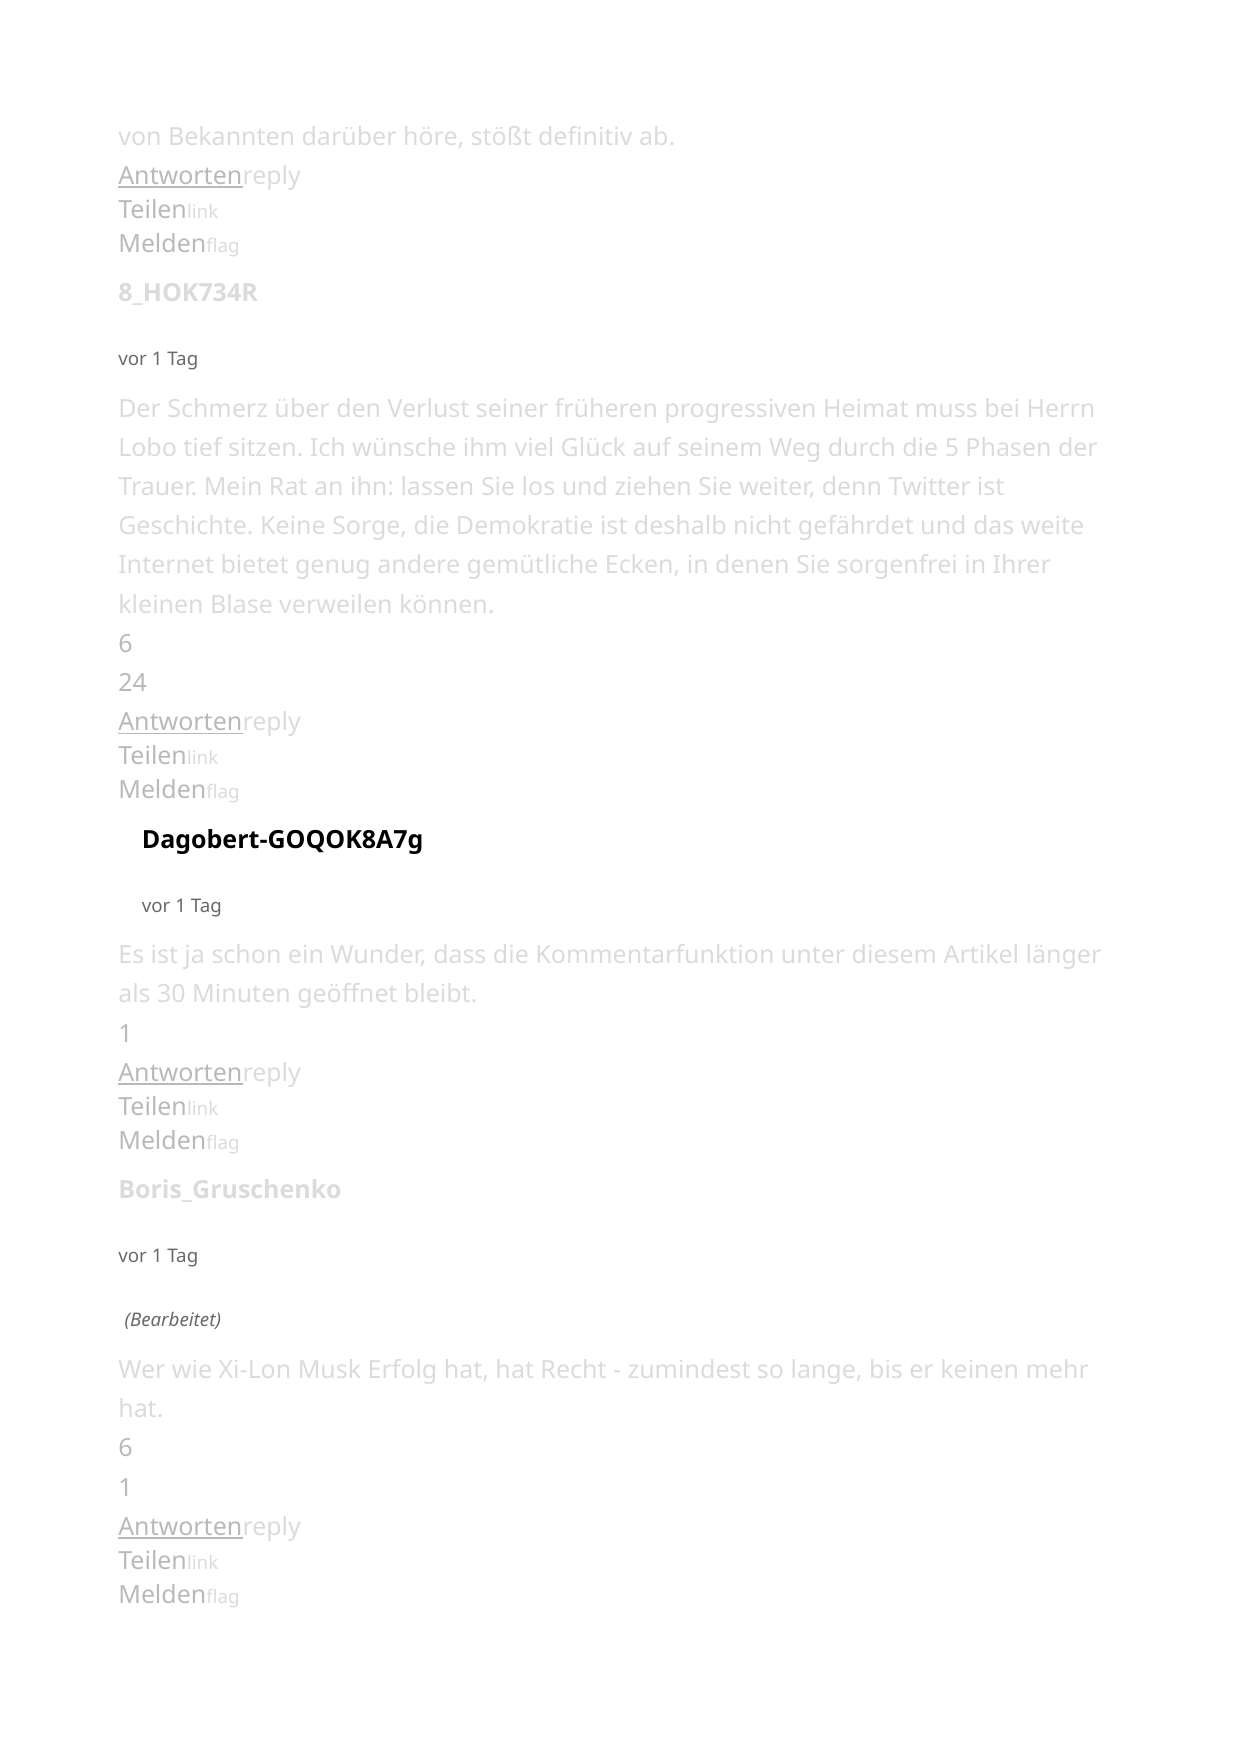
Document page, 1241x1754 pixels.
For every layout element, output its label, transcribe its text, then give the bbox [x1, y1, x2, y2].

text Der Schmerz über den Verlust seiner früheren progressiven Heimat muss bei Herrn Lobo tief sitzen. Ich wünsche ihm viel Glück auf seinem Weg durch die 5 Phasen der Trauer. Mein Rat an ihn: lassen Sie los und ziehen Sie weiter, denn Twitter ist Geschichte. Keine Sorge, die Demokratie ist deshalb nicht gefährdet und das weite Internet bietet genug andere gemütliche Ecken, in denen Sie sorgenfrei in Ihrer kleinen Blase verweilen können. [118, 390, 1122, 620]
text vor 1 Tag [118, 346, 1117, 371]
text Es ist ja schon ein Wunder, dass die Kommentarfunktion unter diesem Artikel länger als 30 Minuten geöffnet bleibt. [118, 937, 1122, 1010]
text 1 [118, 1469, 1122, 1503]
text (Bearbeitet) [118, 1303, 1122, 1332]
text Meldenflag [118, 225, 1122, 259]
text 6 [118, 1430, 1122, 1464]
text 1 [118, 1015, 1122, 1049]
text Antwortenreply [118, 157, 1122, 191]
text Meldenflag [118, 1122, 1122, 1157]
text Teilenlink [118, 191, 1122, 225]
text vor 1 Tag [118, 1243, 1117, 1268]
text von Bekannten darüber höre, stößt definitiv ab. [118, 118, 1122, 152]
text Wer wie Xi-Lon Musk Erfolg hat, hat Recht - zumindest so lange, bis er keinen mehr hat. [118, 1352, 1122, 1425]
text 24 [118, 664, 1122, 699]
text Meldenflag [118, 1577, 1122, 1611]
text Boris_Gruschenko [118, 1172, 1114, 1206]
text Antwortenreply [118, 704, 1122, 738]
text Teilenlink [118, 738, 1122, 772]
text vor 1 Tag [142, 892, 1117, 917]
text Teilenlink [118, 1088, 1122, 1122]
text Antwortenreply [118, 1508, 1122, 1542]
text Antwortenreply [118, 1054, 1122, 1088]
text Dagobert-GOQOK8A7g [142, 822, 1114, 856]
text 6 [118, 625, 1122, 659]
text Meldenflag [118, 772, 1122, 806]
text 8_HOK734R [118, 275, 1114, 309]
text Teilenlink [118, 1542, 1122, 1577]
